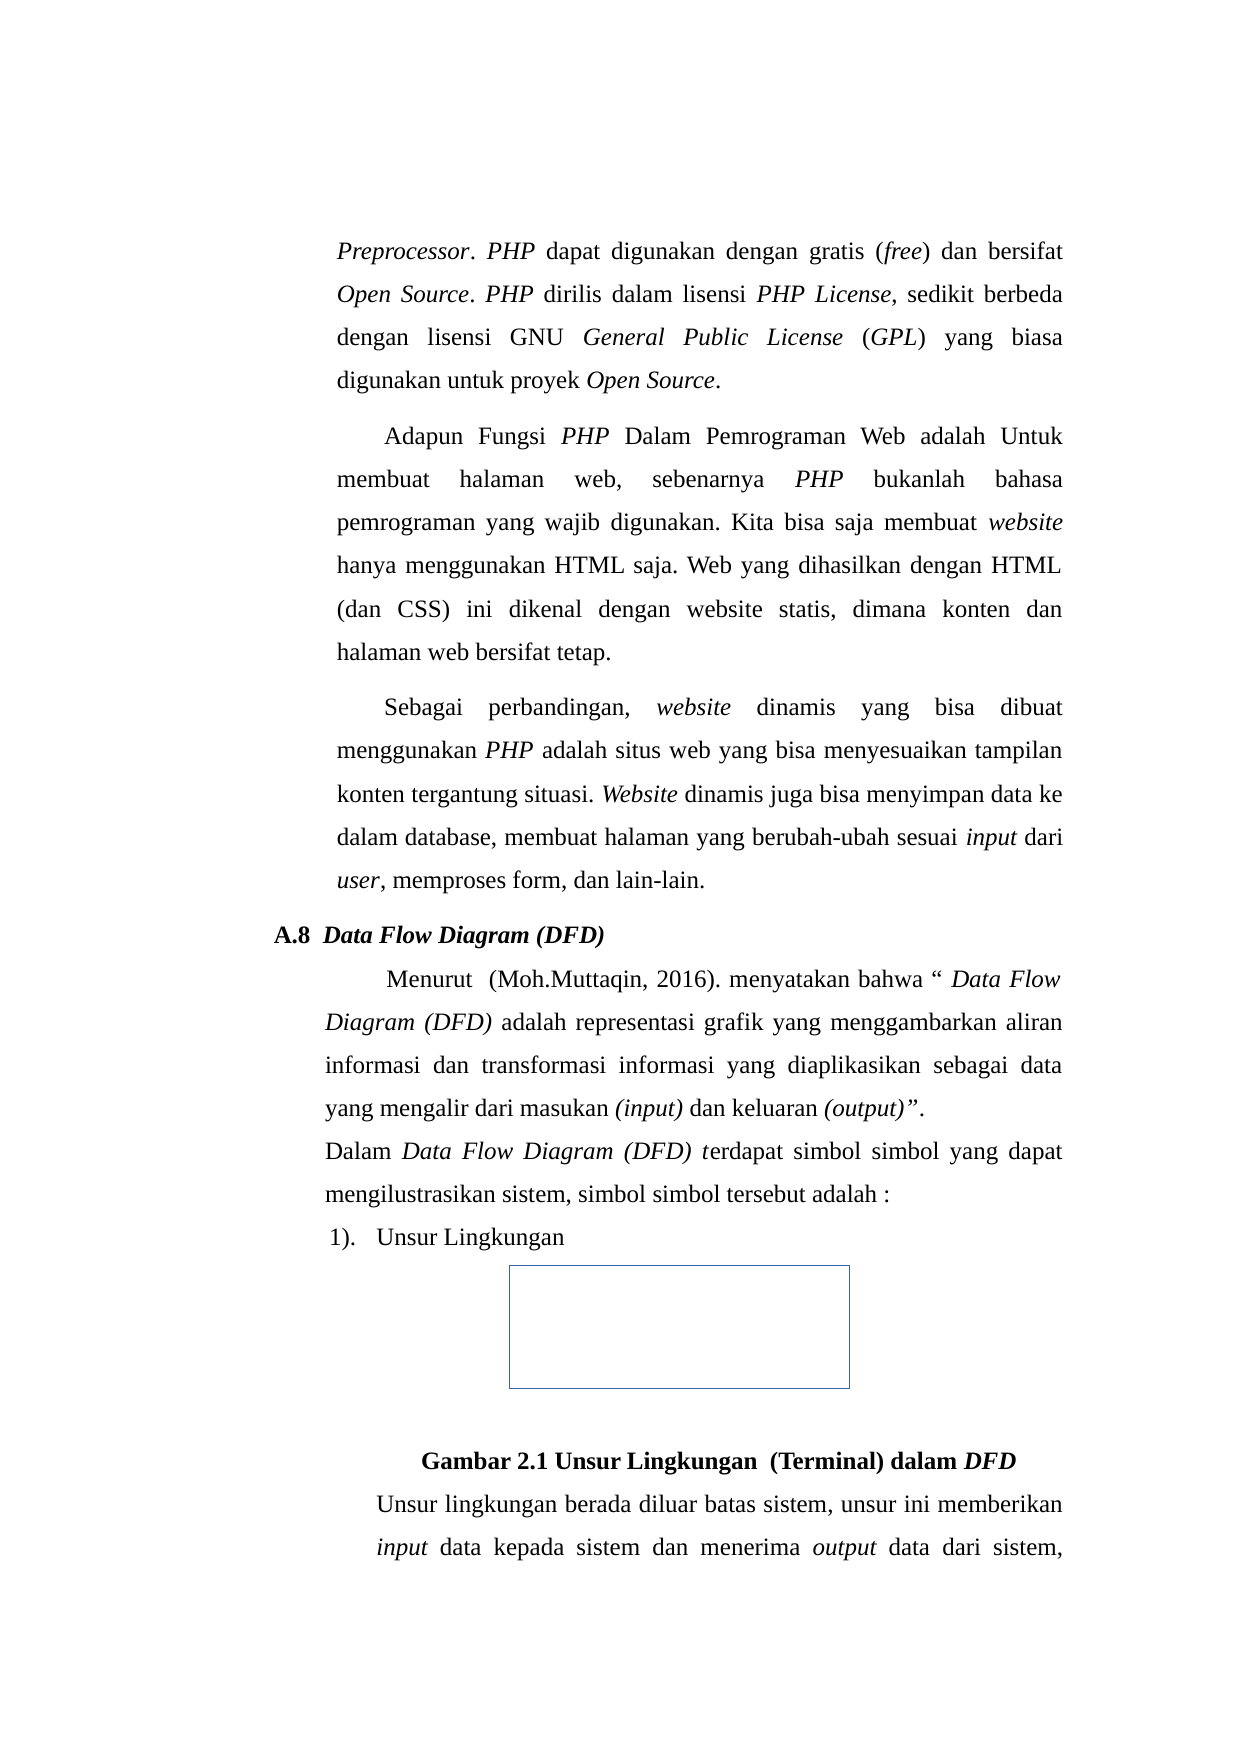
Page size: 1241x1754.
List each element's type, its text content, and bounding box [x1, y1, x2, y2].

text Sebagai perbandingan, website dinamis yang bisa dibuat menggunakan PHP adalah situs web yang bisa menyesuaikan tampilan konten tergantung situasi. Website dinamis juga bisa menyimpan data ke dalam database, membuat halaman yang berubah-ubah sesuai input dari user, memproses form, dan lain-lain. [337, 692, 1063, 894]
text Adapun Fungsi PHP Dalam Pemrograman Web adalah Untuk membuat halaman web, sebenarnya PHP bukanlah bahasa pemrograman yang wajib digunakan. Kita bisa saja membuat website hanya menggunakan HTML saja. Web yang dihasilkan dengan HTML (dan CSS) ini dikenal dengan website statis, dimana konten dan halaman web bersifat tetap. [337, 421, 1063, 666]
text Dalam Data Flow Diagram (DFD) terdapat simbol simbol yang dapat mengilustrasikan sistem, simbol simbol tersebut adalah : [325, 1136, 1063, 1208]
list Gambar 2.1 Unsur Lingkungan (Terminal) dalam DFD [329, 1446, 1063, 1475]
list Unsur Lingkungan [329, 1222, 1063, 1251]
text A.8 Data Flow Diagram (DFD) [273, 921, 1063, 949]
list Unsur lingkungan berada diluar batas sistem, unsur ini memberikan input data kepada sistem dan menerima output data dari sistem, [329, 1489, 1063, 1561]
text Preprocessor. PHP dapat digunakan dengan gratis (free) dan bersifat Open Source. PHP dirilis dalam lisensi PHP License, sedikit berbeda dengan lisensi GNU General Public License (GPL) yang biasa digunakan untuk proyek Open Source. [337, 236, 1063, 394]
text Menurut (Moh.Muttaqin, 2016). menyatakan bahwa “ Data Flow Diagram (DFD) adalah representasi grafik yang menggambarkan aliran informasi dan transformasi informasi yang diaplikasikan sebagai data yang mengalir dari masukan (input) dan keluaran (output)”. [325, 964, 1063, 1122]
